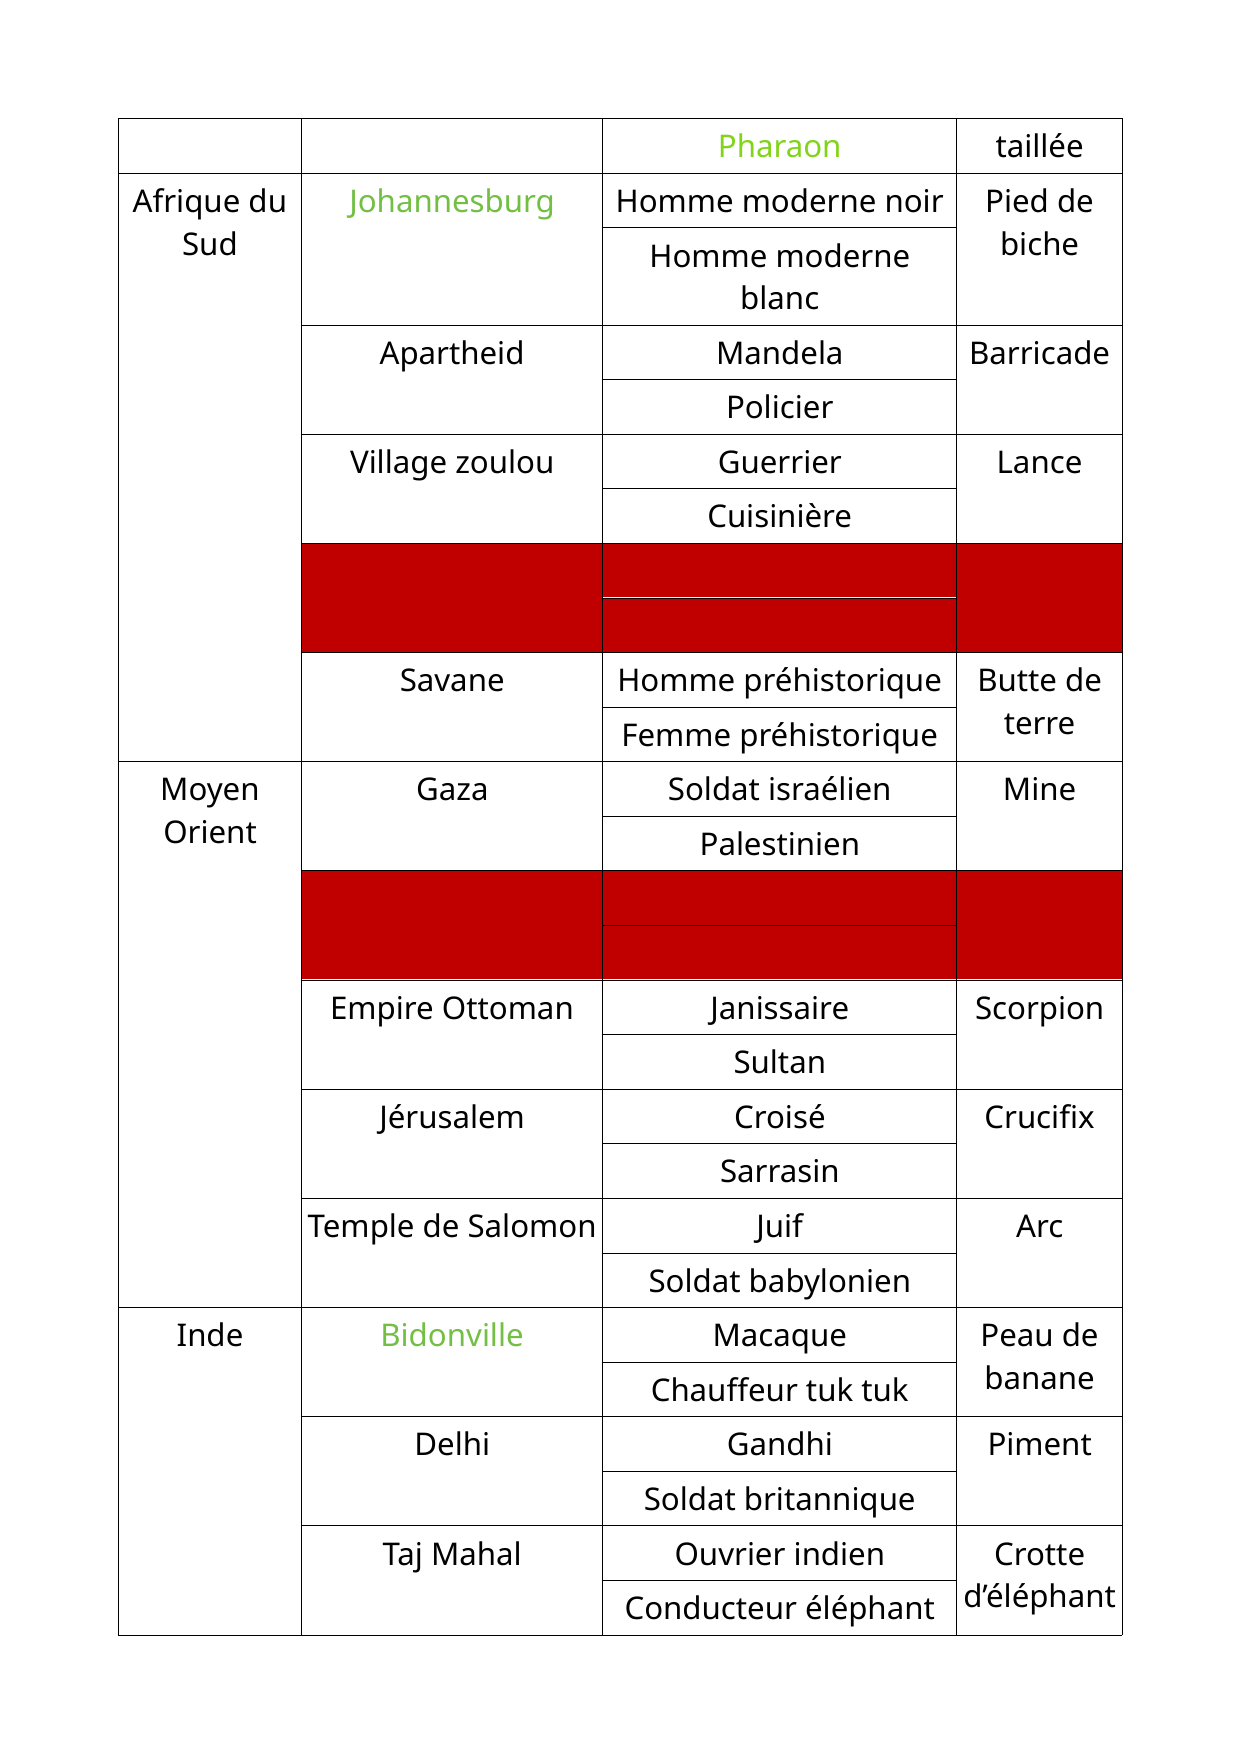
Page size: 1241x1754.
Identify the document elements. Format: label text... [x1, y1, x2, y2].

table_cell [119, 119, 301, 173]
table_cell Conducteur éléphant [603, 1581, 956, 1634]
table_cell Gaza [302, 762, 602, 870]
table_cell Moyen Orient [119, 762, 301, 1307]
table_cell Juif [603, 1199, 956, 1252]
table_cell [603, 599, 956, 652]
table_cell Sarrasin [603, 1144, 956, 1198]
table_cell Palestinien [603, 817, 956, 870]
table_cell Peau de banane [957, 1308, 1122, 1416]
table_cell Taj Mahal [302, 1526, 602, 1634]
table_cell Femme préhistorique [603, 708, 956, 761]
table_cell Lance [957, 435, 1122, 543]
table_cell Delhi [302, 1417, 602, 1525]
table_cell Guerrier [603, 435, 956, 488]
table_cell Macaque [603, 1308, 956, 1362]
table_cell Pied de biche [957, 174, 1122, 324]
table_cell Ouvrier indien [603, 1526, 956, 1580]
table_cell Scorpion [957, 981, 1122, 1089]
table_cell Piment [957, 1417, 1122, 1525]
table_cell Savane [302, 653, 602, 761]
table_cell Homme moderne blanc [603, 228, 956, 324]
table_cell [603, 871, 956, 925]
table_cell Temple de Salomon [302, 1199, 602, 1307]
table_cell Bidonville [302, 1308, 602, 1416]
table_cell Village zoulou [302, 435, 602, 543]
table_cell Empire Ottoman [302, 981, 602, 1089]
table_cell [302, 544, 602, 652]
table_cell [302, 871, 602, 979]
table_cell Homme moderne noir [603, 174, 956, 227]
table_cell Gandhi [603, 1417, 956, 1471]
table_cell Soldat israélien [603, 762, 956, 816]
table_cell Chauffeur tuk tuk [603, 1363, 956, 1416]
table_cell [302, 119, 602, 173]
table_cell Mine [957, 762, 1122, 870]
table_cell [603, 544, 956, 597]
table_cell Jérusalem [302, 1090, 602, 1198]
table_cell Johannesburg [302, 174, 602, 324]
table_cell Sultan [603, 1035, 956, 1089]
table_cell [957, 544, 1122, 652]
table_cell taillée [957, 119, 1122, 173]
table_cell Pharaon [603, 119, 956, 173]
table_cell Inde [119, 1308, 301, 1634]
table_cell Crotte d’éléphant [957, 1526, 1122, 1634]
table_cell Soldat babylonien [603, 1254, 956, 1307]
table_cell Apartheid [302, 326, 602, 434]
table_cell Policier [603, 380, 956, 434]
table_cell Arc [957, 1199, 1122, 1307]
table_cell Homme préhistorique [603, 653, 956, 707]
table_cell [603, 926, 956, 979]
table_cell Soldat britannique [603, 1472, 956, 1525]
table_cell Crucifix [957, 1090, 1122, 1198]
table_cell Janissaire [603, 981, 956, 1034]
table_cell Barricade [957, 326, 1122, 434]
table_cell Mandela [603, 326, 956, 379]
table_cell Butte de terre [957, 653, 1122, 761]
table_cell Cuisinière [603, 489, 956, 543]
table_cell Afrique du Sud [119, 174, 301, 761]
table_cell Croisé [603, 1090, 956, 1143]
table_cell [957, 871, 1122, 979]
